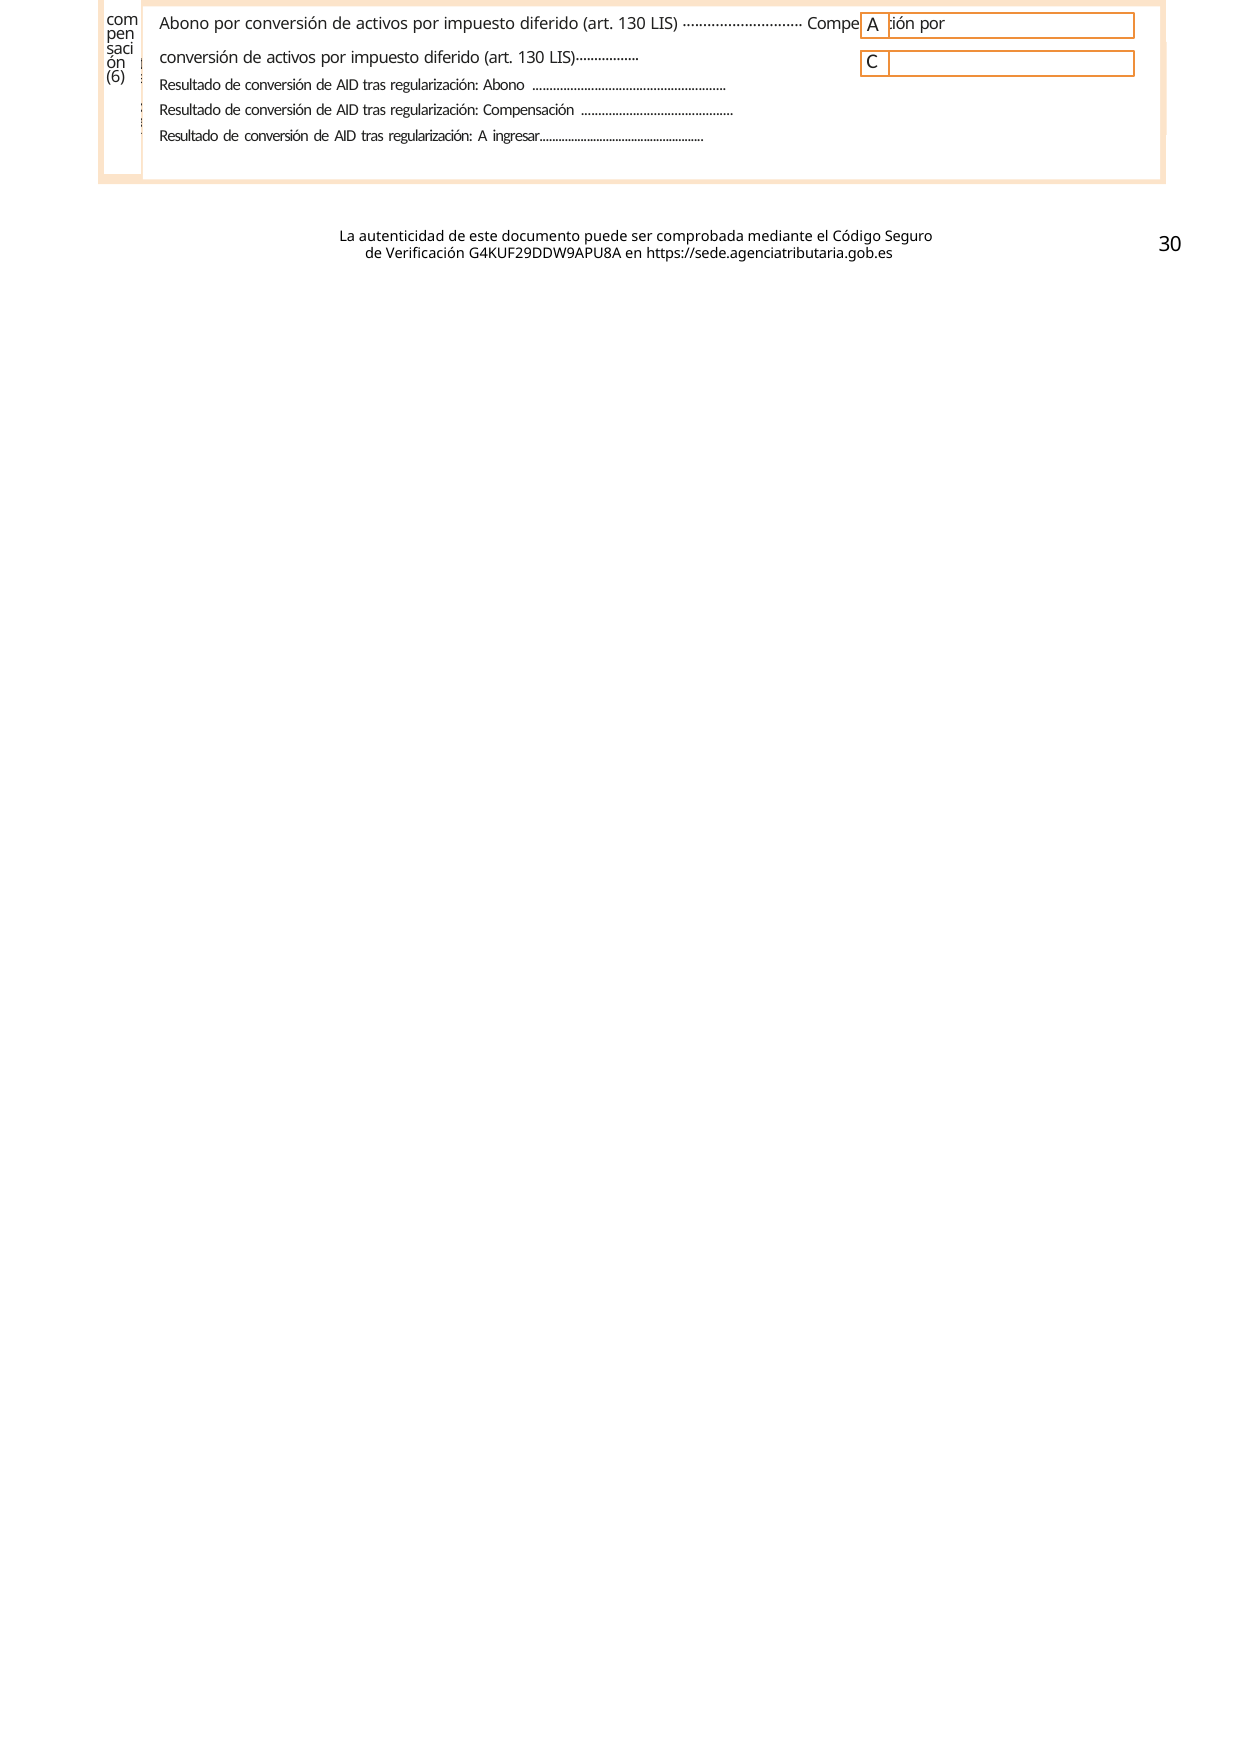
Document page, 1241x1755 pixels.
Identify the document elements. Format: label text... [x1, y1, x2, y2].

text La autenticidad de este documento puede ser comprobada mediante el Código Seguro 30 [339, 220, 1196, 247]
text Abono/compensación (6) [106, 2, 139, 88]
text [104, 0, 141, 174]
text de Verificación G4KUF29DDW9APU8A en https://sede.agenciatributaria.gob.es [365, 247, 1196, 262]
